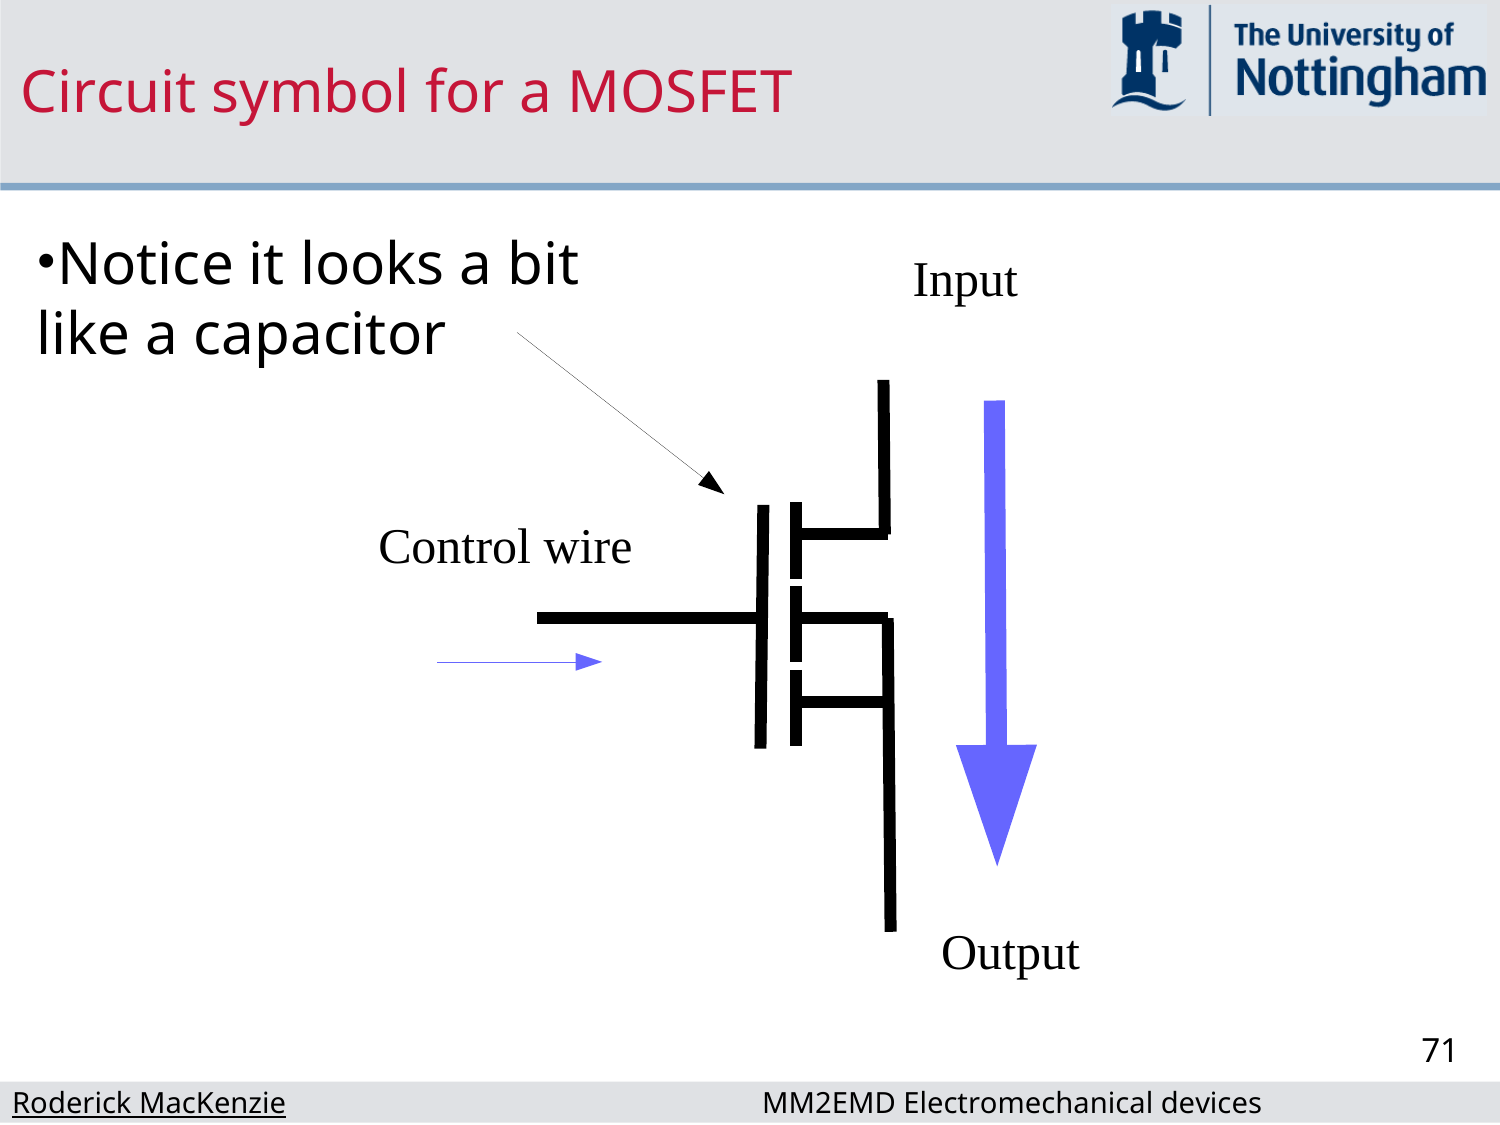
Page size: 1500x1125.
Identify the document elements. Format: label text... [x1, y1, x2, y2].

text_box Control wire [363, 505, 648, 581]
picture [1143, 4, 1487, 116]
text_box Output [926, 911, 1095, 987]
title Circuit symbol for a MOSFET [6, 0, 1143, 200]
text_box Notice it looks a bit like a capacitor [22, 218, 671, 474]
text_box [1406, 1021, 1500, 1113]
text_box Input [897, 238, 1034, 314]
